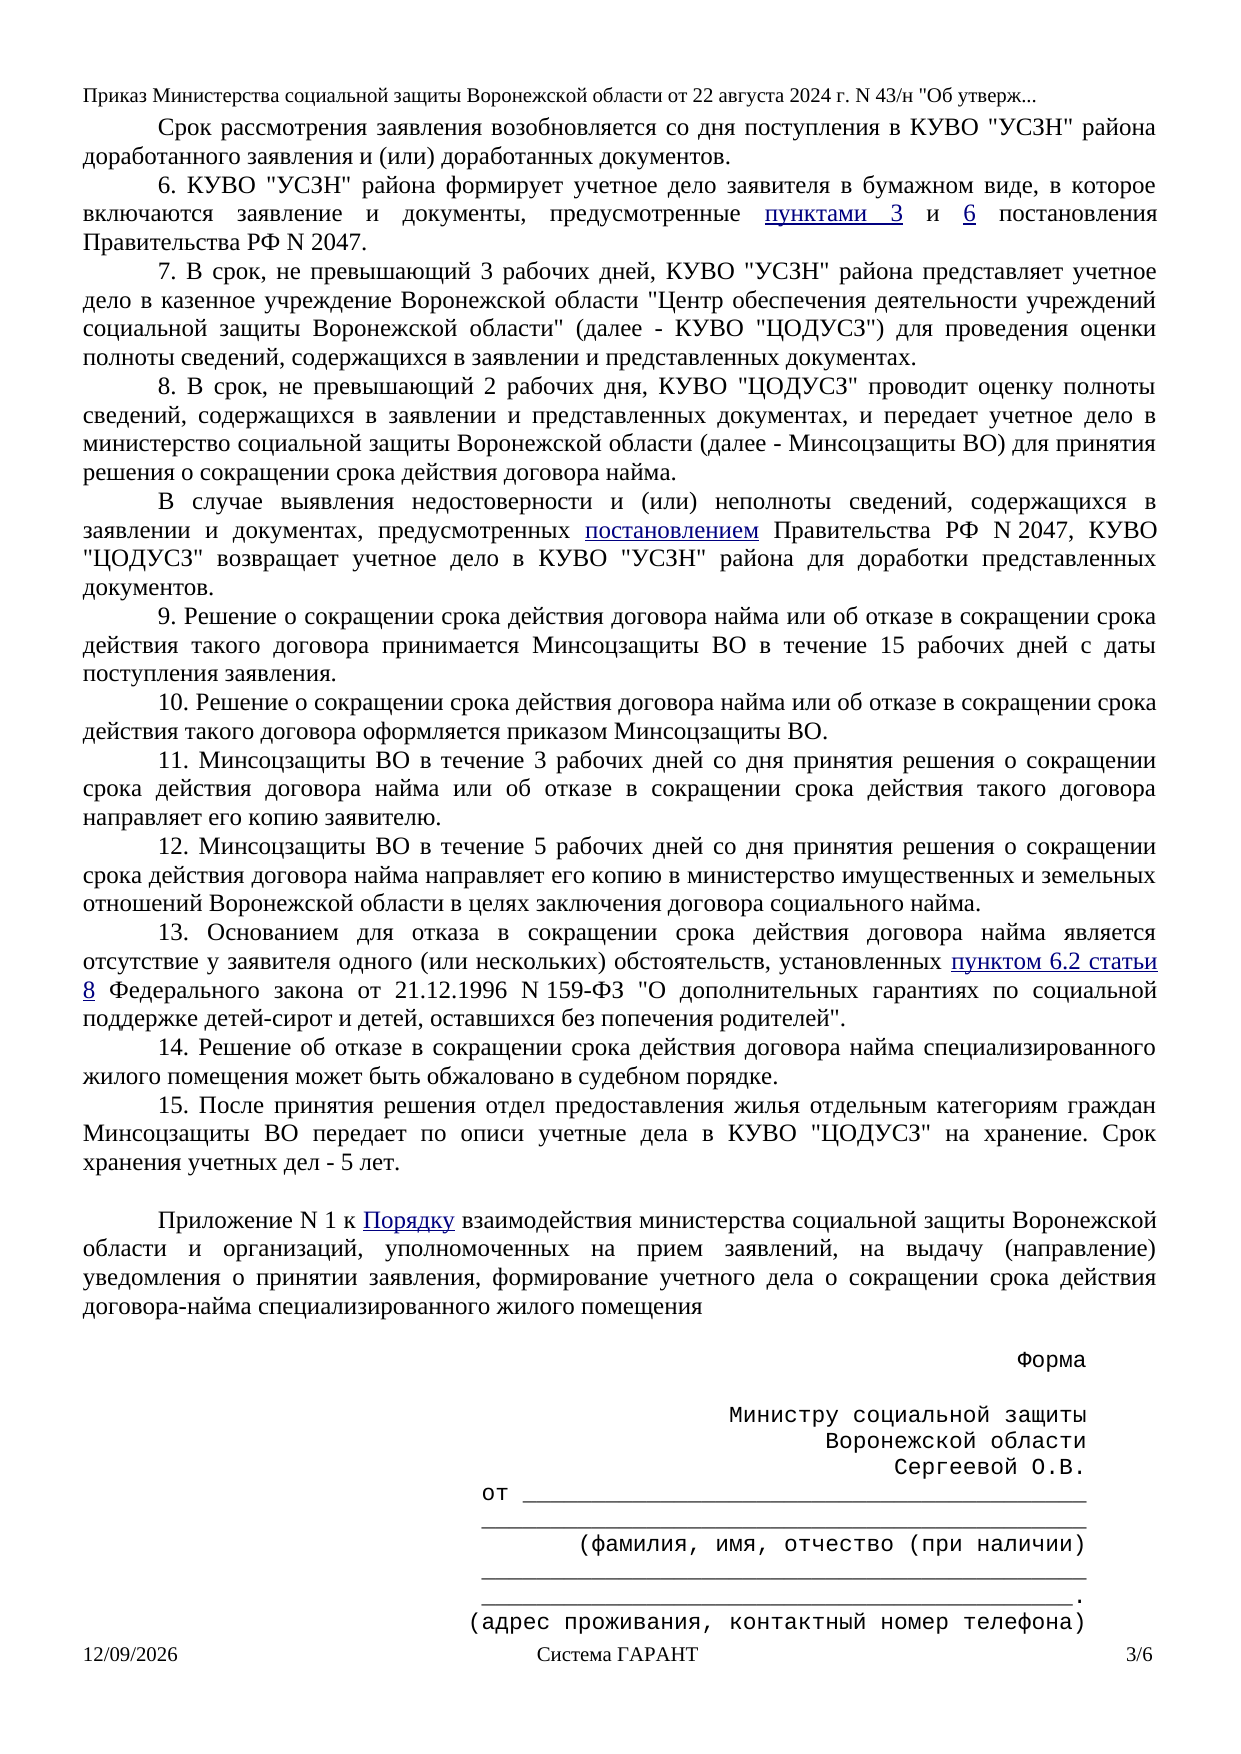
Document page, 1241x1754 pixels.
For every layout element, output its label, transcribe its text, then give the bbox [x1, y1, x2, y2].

text 6. КУВО "УСЗН" района формирует учетное дело заявителя в бумажном виде, в которое включаются заявление и документы, предусмотренные пунктами 3 и 6 постановления Правительства РФ N 2047. [83, 170, 1157, 256]
text ____________________________________________ [83, 1559, 1157, 1585]
text (адрес проживания, контактный номер телефона) [83, 1611, 1157, 1637]
text 9. Решение о сокращении срока действия договора найма или об отказе в сокращении срока действия такого договора принимается Минсоцзащиты ВО в течение 15 рабочих дней с даты поступления заявления. [83, 601, 1157, 687]
text 14. Решение об отказе в сокращении срока действия договора найма специализированного жилого помещения может быть обжаловано в судебном порядке. [83, 1032, 1157, 1090]
text 11. Минсоцзащиты ВО в течение 3 рабочих дней со дня принятия решения о сокращении срока действия договора найма или об отказе в сокращении срока действия такого договора направляет его копию заявителю. [83, 745, 1157, 831]
text Сергеевой О.В. [83, 1455, 1157, 1481]
text ___________________________________________. [83, 1585, 1157, 1611]
text 13. Основанием для отказа в сокращении срока действия договора найма является отсутствие у заявителя одного (или нескольких) обстоятельств, установленных пунктом 6.2 статьи 8 Федерального закона от 21.12.1996 N 159-ФЗ "О дополнительных гарантиях по социальной поддержке детей-сирот и детей, оставшихся без попечения родителей". [83, 917, 1157, 1032]
text 12. Минсоцзащиты ВО в течение 5 рабочих дней со дня принятия решения о сокращении срока действия договора найма направляет его копию в министерство имущественных и земельных отношений Воронежской области в целях заключения договора социального найма. [83, 831, 1157, 917]
text 7. В срок, не превышающий 3 рабочих дней, КУВО "УСЗН" района представляет учетное дело в казенное учреждение Воронежской области "Центр обеспечения деятельности учреждений социальной защиты Воронежской области" (далее - КУВО "ЦОДУСЗ") для проведения оценки полноты сведений, содержащихся в заявлении и представленных документах. [83, 256, 1157, 371]
text ____________________________________________ [83, 1507, 1157, 1533]
text Форма [83, 1348, 1157, 1374]
text В случае выявления недостоверности и (или) неполноты сведений, содержащихся в заявлении и документах, предусмотренных постановлением Правительства РФ N 2047, КУВО "ЦОДУСЗ" возвращает учетное дело в КУВО "УСЗН" района для доработки представленных документов. [83, 486, 1157, 601]
text Срок рассмотрения заявления возобновляется со дня поступления в КУВО "УСЗН" района доработанного заявления и (или) доработанных документов. [83, 112, 1157, 170]
text (фамилия, имя, отчество (при наличии) [83, 1533, 1157, 1559]
text от _________________________________________ [83, 1481, 1157, 1507]
text Приложение N 1 к Порядку взаимодействия министерства социальной защиты Воронежской области и организаций, уполномоченных на прием заявлений, на выдачу (направление) уведомления о принятии заявления, формирование учетного дела о сокращении срока действия договора-найма специализированного жилого помещения [83, 1205, 1157, 1320]
text 15. После принятия решения отдел предоставления жилья отдельным категориям граждан Минсоцзащиты ВО передает по описи учетные дела в КУВО "ЦОДУСЗ" на хранение. Срок хранения учетных дел - 5 лет. [83, 1090, 1157, 1176]
text Воронежской области [83, 1429, 1157, 1455]
text 8. В срок, не превышающий 2 рабочих дня, КУВО "ЦОДУСЗ" проводит оценку полноты сведений, содержащихся в заявлении и представленных документах, и передает учетное дело в министерство социальной защиты Воронежской области (далее - Минсоцзащиты ВО) для принятия решения о сокращении срока действия договора найма. [83, 371, 1157, 486]
text Министру социальной защиты [83, 1403, 1157, 1429]
text 10. Решение о сокращении срока действия договора найма или об отказе в сокращении срока действия такого договора оформляется приказом Минсоцзащиты ВО. [83, 687, 1157, 745]
